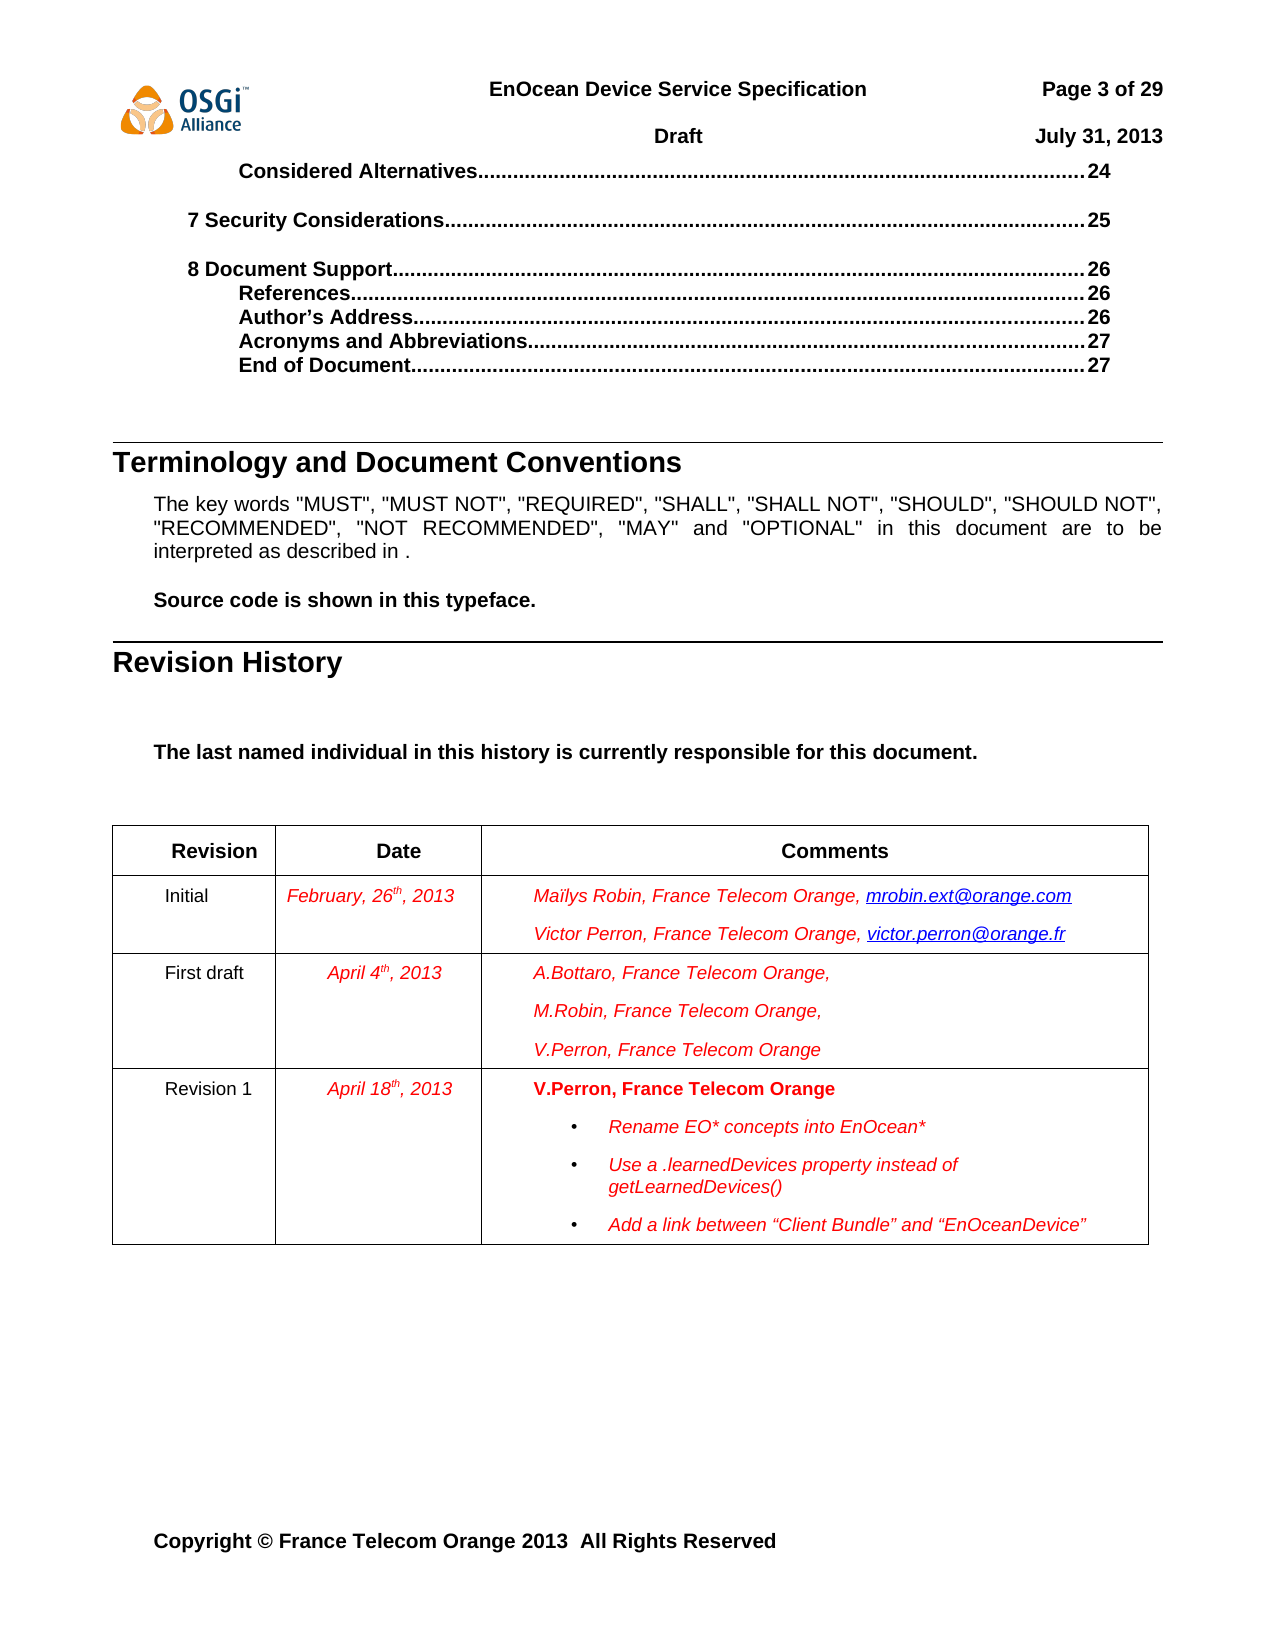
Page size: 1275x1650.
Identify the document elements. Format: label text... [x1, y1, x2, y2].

table_cell Initial [113, 876, 275, 952]
table_cell V.Perron, France Telecom Orange Rename EO* concepts into EnOcean* Use a .learnedDevices property instead of getLearnedDevices() Add a link between “Client Bundle” and “EnOceanDevice” [482, 1069, 1148, 1244]
text Considered Alternatives 24 [232, 159, 1163, 183]
table_cell Revision 1 [113, 1069, 275, 1244]
text 8 Document Support 26 [187, 257, 1163, 281]
table_cell April 18th, 2013 [276, 1069, 481, 1244]
subtitle Terminology and Document Conventions [112, 443, 1163, 479]
text Acronyms and Abbreviations 27 [232, 329, 1163, 353]
table_cell April 4th, 2013 [276, 954, 481, 1068]
text Source code is shown in this typeface. [153, 588, 1163, 612]
text End of Document 27 [232, 353, 1163, 377]
table_cell February, 26th, 2013 [276, 876, 481, 952]
table_cell A.Bottaro, France Telecom Orange, M.Robin, France Telecom Orange, V.Perron, France Telecom Orange [482, 954, 1148, 1068]
table_cell Maïlys Robin, France Telecom Orange, mrobin.ext@orange.com Victor Perron, France Telecom Orange, victor.perron@orange.fr [482, 876, 1148, 952]
table_header Comments [482, 826, 1148, 875]
table_header Date [276, 826, 481, 875]
picture [113, 78, 257, 142]
table_header Revision [113, 826, 275, 875]
text The last named individual in this history is currently responsible for this document. [153, 739, 1163, 763]
text References 26 [232, 281, 1163, 305]
subtitle Revision History [112, 642, 1163, 678]
text Author’s Address 26 [232, 305, 1163, 329]
table_cell First draft [113, 954, 275, 1068]
text The key words "MUST", "MUST NOT", "REQUIRED", "SHALL", "SHALL NOT", "SHOULD", "SHOULD NOT", "RECOMMENDED", "NOT RECOMMENDED", "MAY" and "OPTIONAL" in this document are to be interpreted as described in . [153, 491, 1163, 563]
text 7 Security Considerations 25 [187, 208, 1163, 232]
